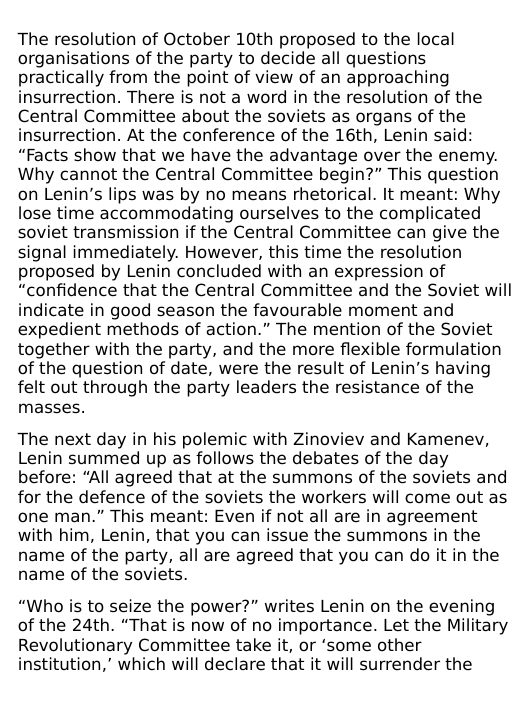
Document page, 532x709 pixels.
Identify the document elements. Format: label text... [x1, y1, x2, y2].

text The next day in his polemic with Zinoviev and Kamenev, Lenin summed up as follows the debates of the day before: “All agreed that at the summons of the soviets and for the defence of the soviets the workers will come out as one man.” This meant: Even if not all are in agreement with him, Lenin, that you can issue the summons in the name of the party, all are agreed that you can do it in the name of the soviets. [18, 429, 514, 584]
text The resolution of October 10th proposed to the local organisations of the party to decide all questions practically from the point of view of an approaching insurrection. There is not a word in the resolution of the Central Committee about the soviets as organs of the insurrection. At the conference of the 16th, Lenin said: “Facts show that we have the advantage over the enemy. Why cannot the Central Committee begin?” This question on Lenin’s lips was by no means rhetorical. It meant: Why lose time accommodating ourselves to the complicated soviet transmission if the Central Committee can give the signal immediately. However, this time the resolution proposed by Lenin concluded with an expression of “confidence that the Central Committee and the Soviet will indicate in good season the favourable moment and expedient methods of action.” The mention of the Soviet together with the party, and the more flexible formulation of the question of date, were the result of Lenin’s having felt out through the party leaders the resistance of the masses. [18, 29, 514, 417]
text “Who is to seize the power?” writes Lenin on the evening of the 24th. “That is now of no importance. Let the Military Revolutionary Committee take it, or ‘some other institution,’ which will declare that it will surrender the [18, 597, 514, 674]
